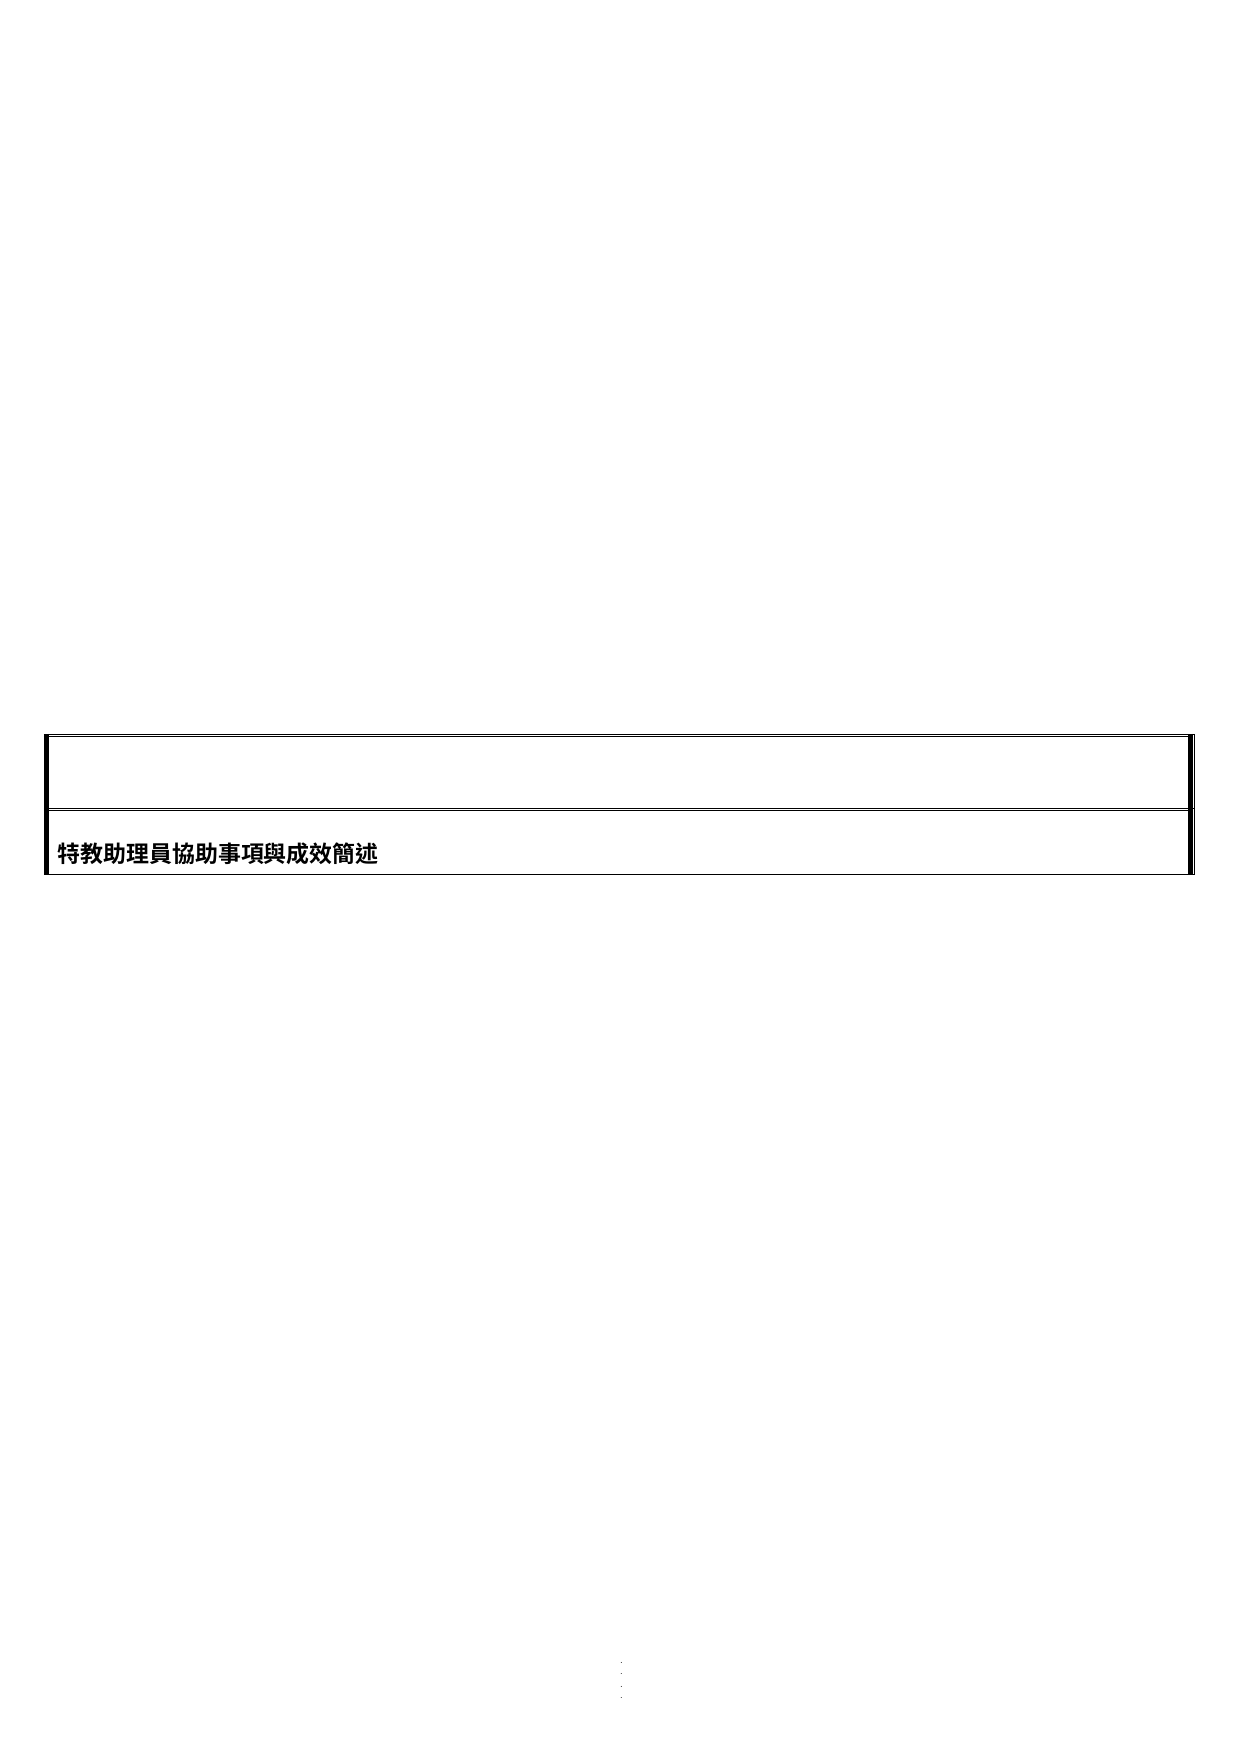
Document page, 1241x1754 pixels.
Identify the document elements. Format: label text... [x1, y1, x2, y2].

table_cell [49, 737, 1188, 808]
table_cell 特教助理員協助事項與成效簡述 [49, 811, 1188, 873]
